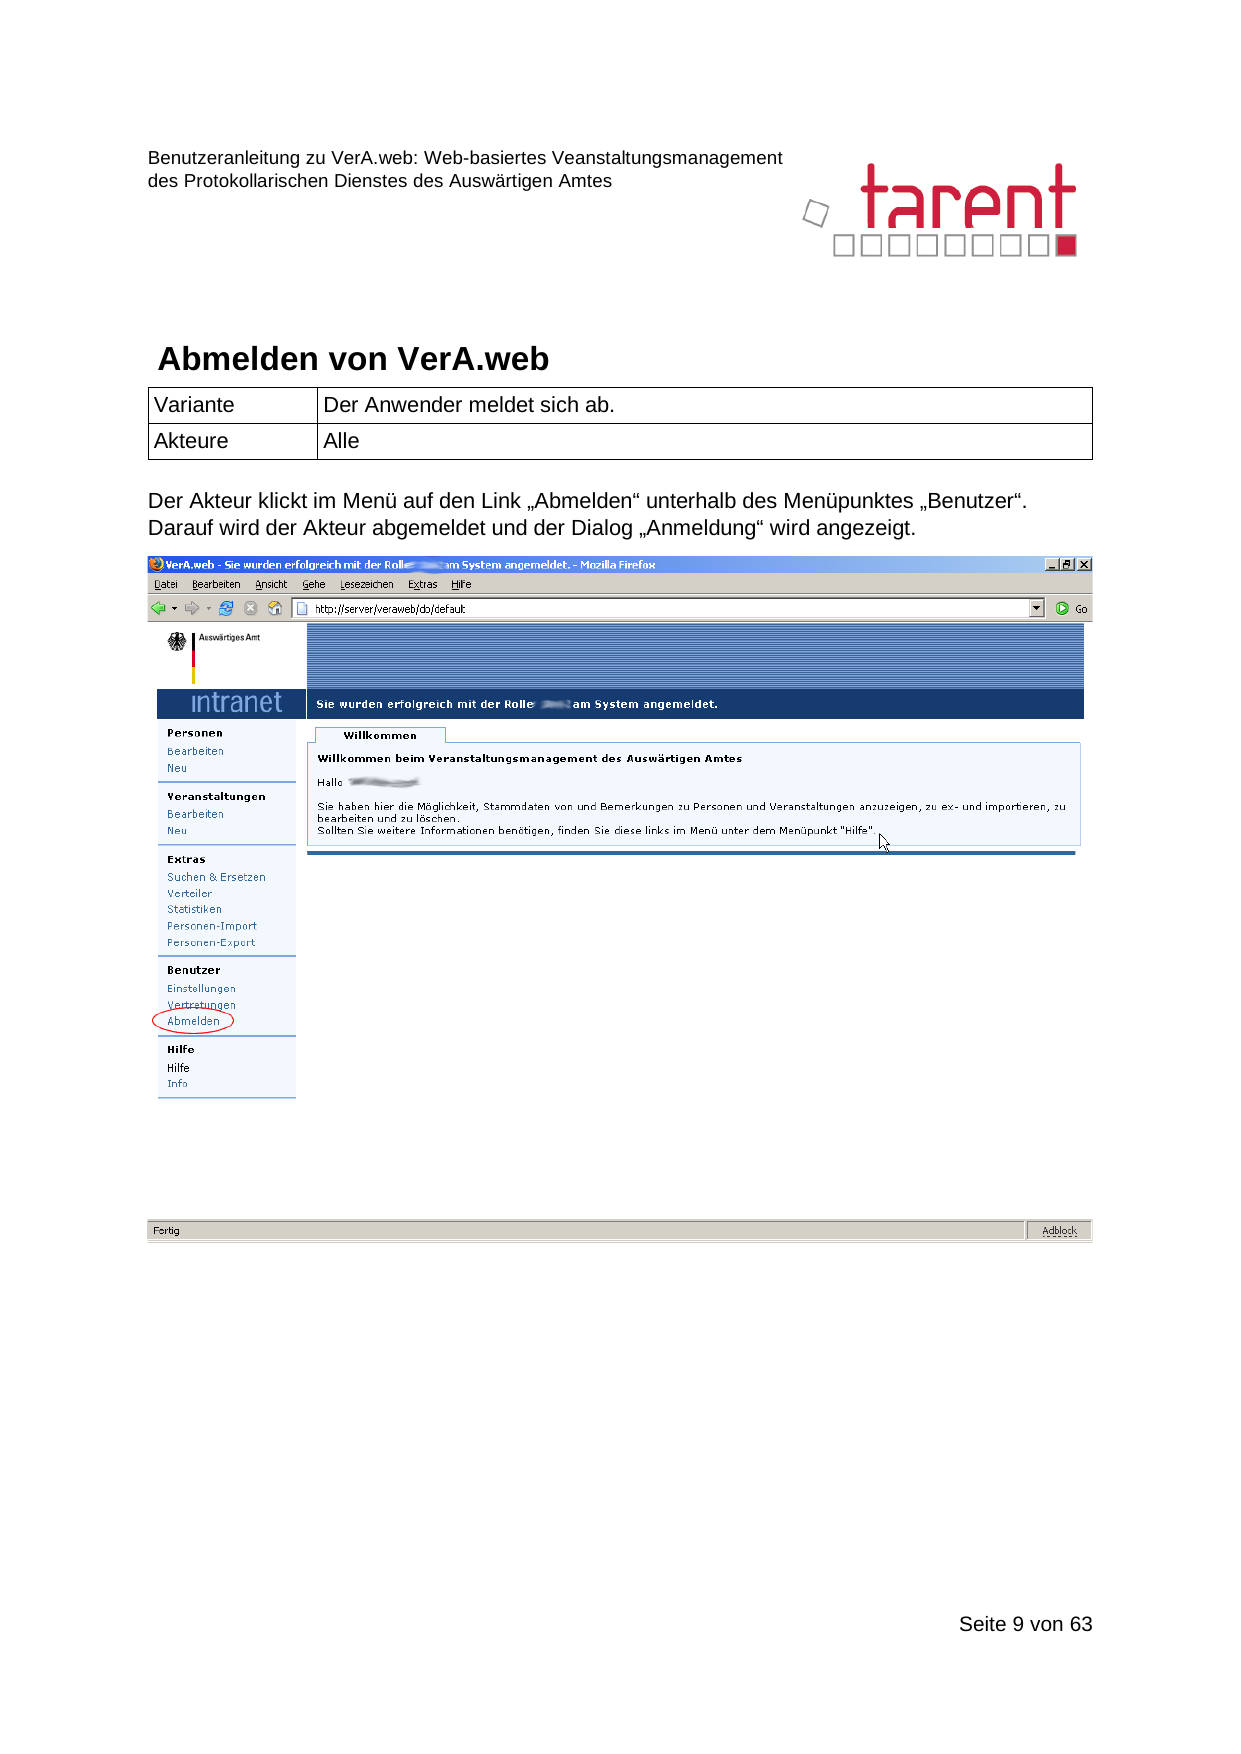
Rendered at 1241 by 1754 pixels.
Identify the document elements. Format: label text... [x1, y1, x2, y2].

table_cell Alle [318, 424, 1092, 459]
text [148, 1243, 1092, 1267]
table_header Der Anwender meldet sich ab. [318, 388, 1092, 423]
table_cell Akteure [149, 424, 317, 459]
text Der Akteur klickt im Menü auf den Link „Abmelden“ unterhalb des Menüpunktes „Benutzer“. Darauf wird der Akteur abgemeldet und der Dialog „Anmeldung“ wird angezeigt. [148, 461, 1092, 556]
picture [147, 556, 1093, 1243]
table_header Variante [149, 388, 317, 423]
subtitle Abmelden von VerA.web [148, 339, 1092, 377]
picture [790, 151, 1091, 268]
